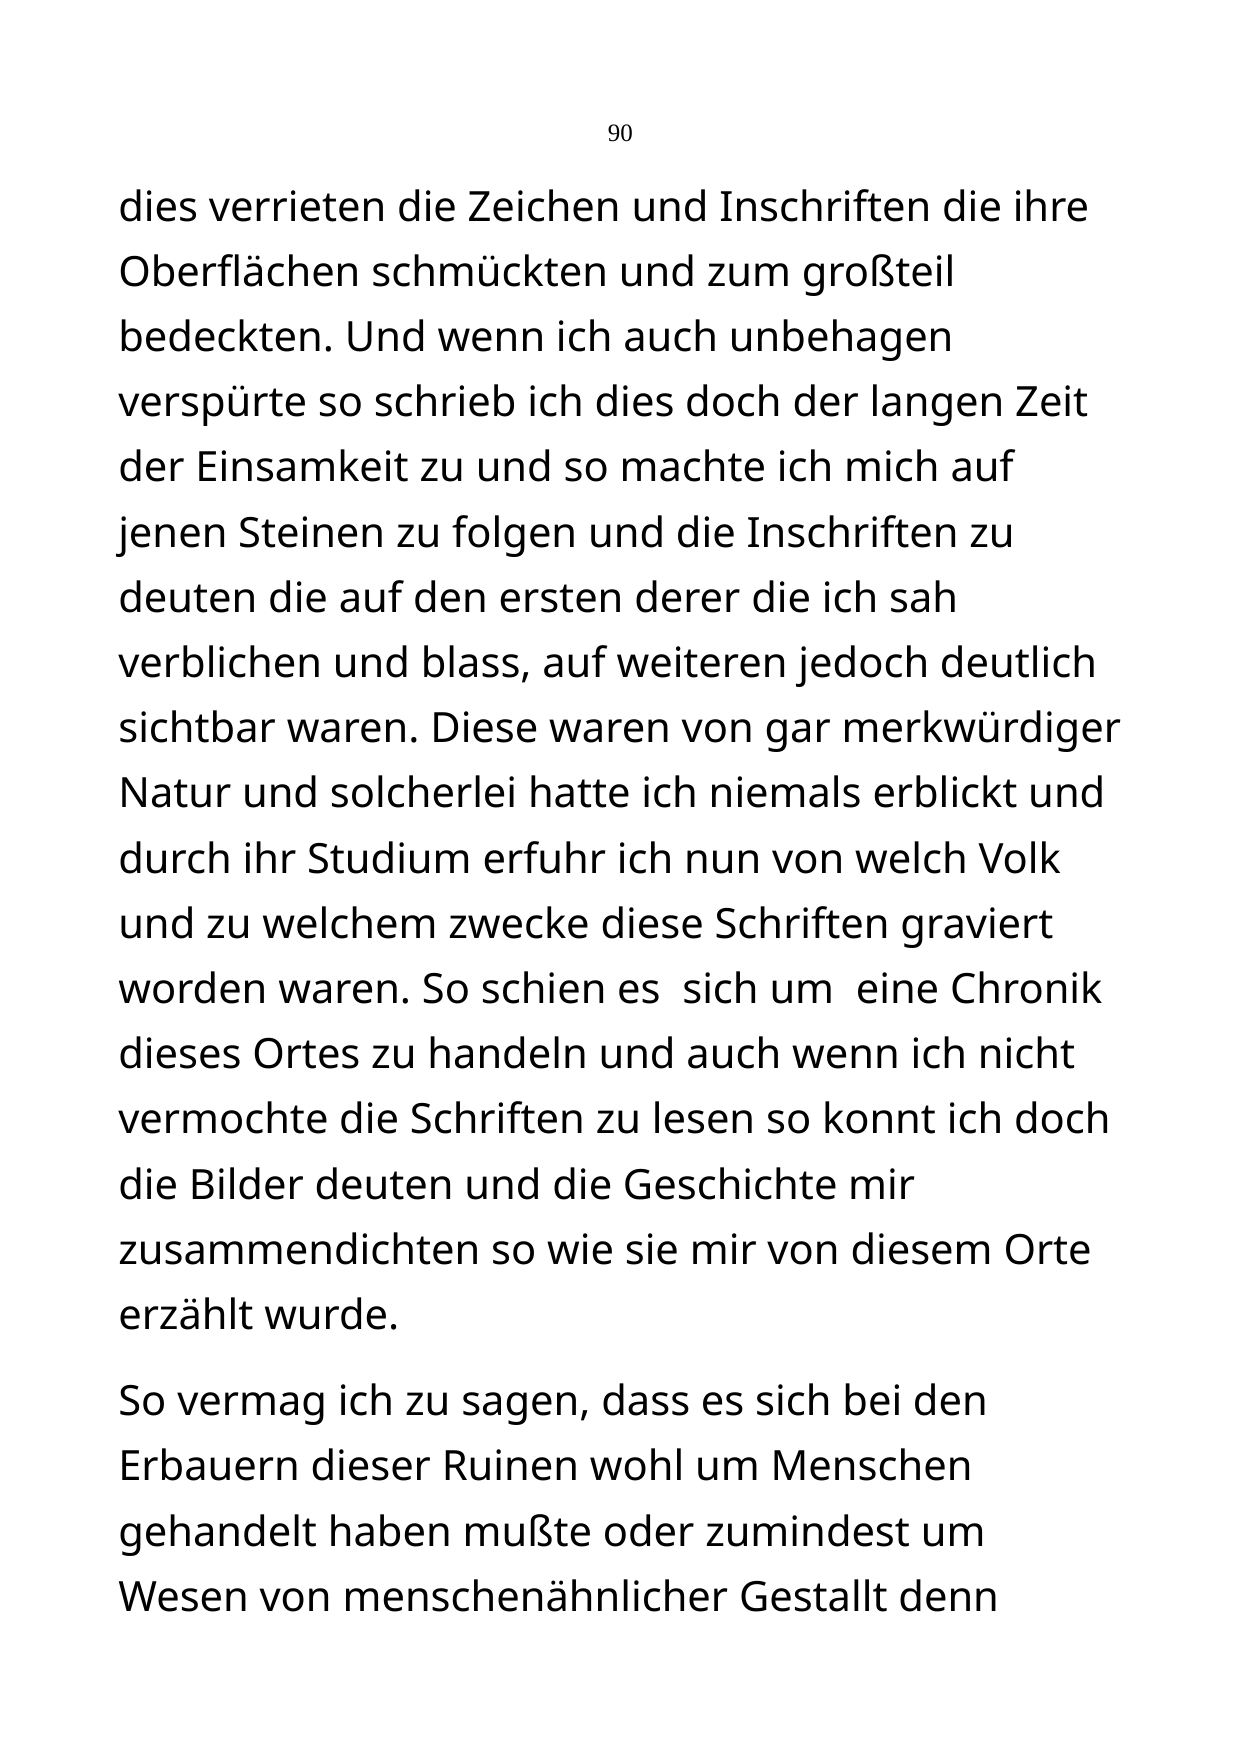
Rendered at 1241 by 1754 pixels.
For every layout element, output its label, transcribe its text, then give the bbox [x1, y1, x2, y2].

text So vermag ich zu sagen, dass es sich bei den Erbauern dieser Ruinen wohl um Menschen gehandelt haben mußte oder zumindest um Wesen von menschenähnlicher Gestallt denn [118, 1371, 1122, 1623]
text dies verrieten die Zeichen und Inschriften die ihre Oberflächen schmückten und zum großteil bedeckten. Und wenn ich auch unbehagen verspürte so schrieb ich dies doch der langen Zeit der Einsamkeit zu und so machte ich mich auf jenen Steinen zu folgen und die Inschriften zu deuten die auf den ersten derer die ich sah verblichen und blass, auf weiteren jedoch deutlich sichtbar waren. Diese waren von gar merkwürdiger Natur und solcherlei hatte ich niemals erblickt und durch ihr Studium erfuhr ich nun von welch Volk und zu welchem zwecke diese Schriften graviert worden waren. So schien es sich um eine Chronik dieses Ortes zu handeln und auch wenn ich nicht vermochte die Schriften zu lesen so konnt ich doch die Bilder deuten und die Geschichte mir zusammendichten so wie sie mir von diesem Orte erzählt wurde. [118, 176, 1122, 1342]
